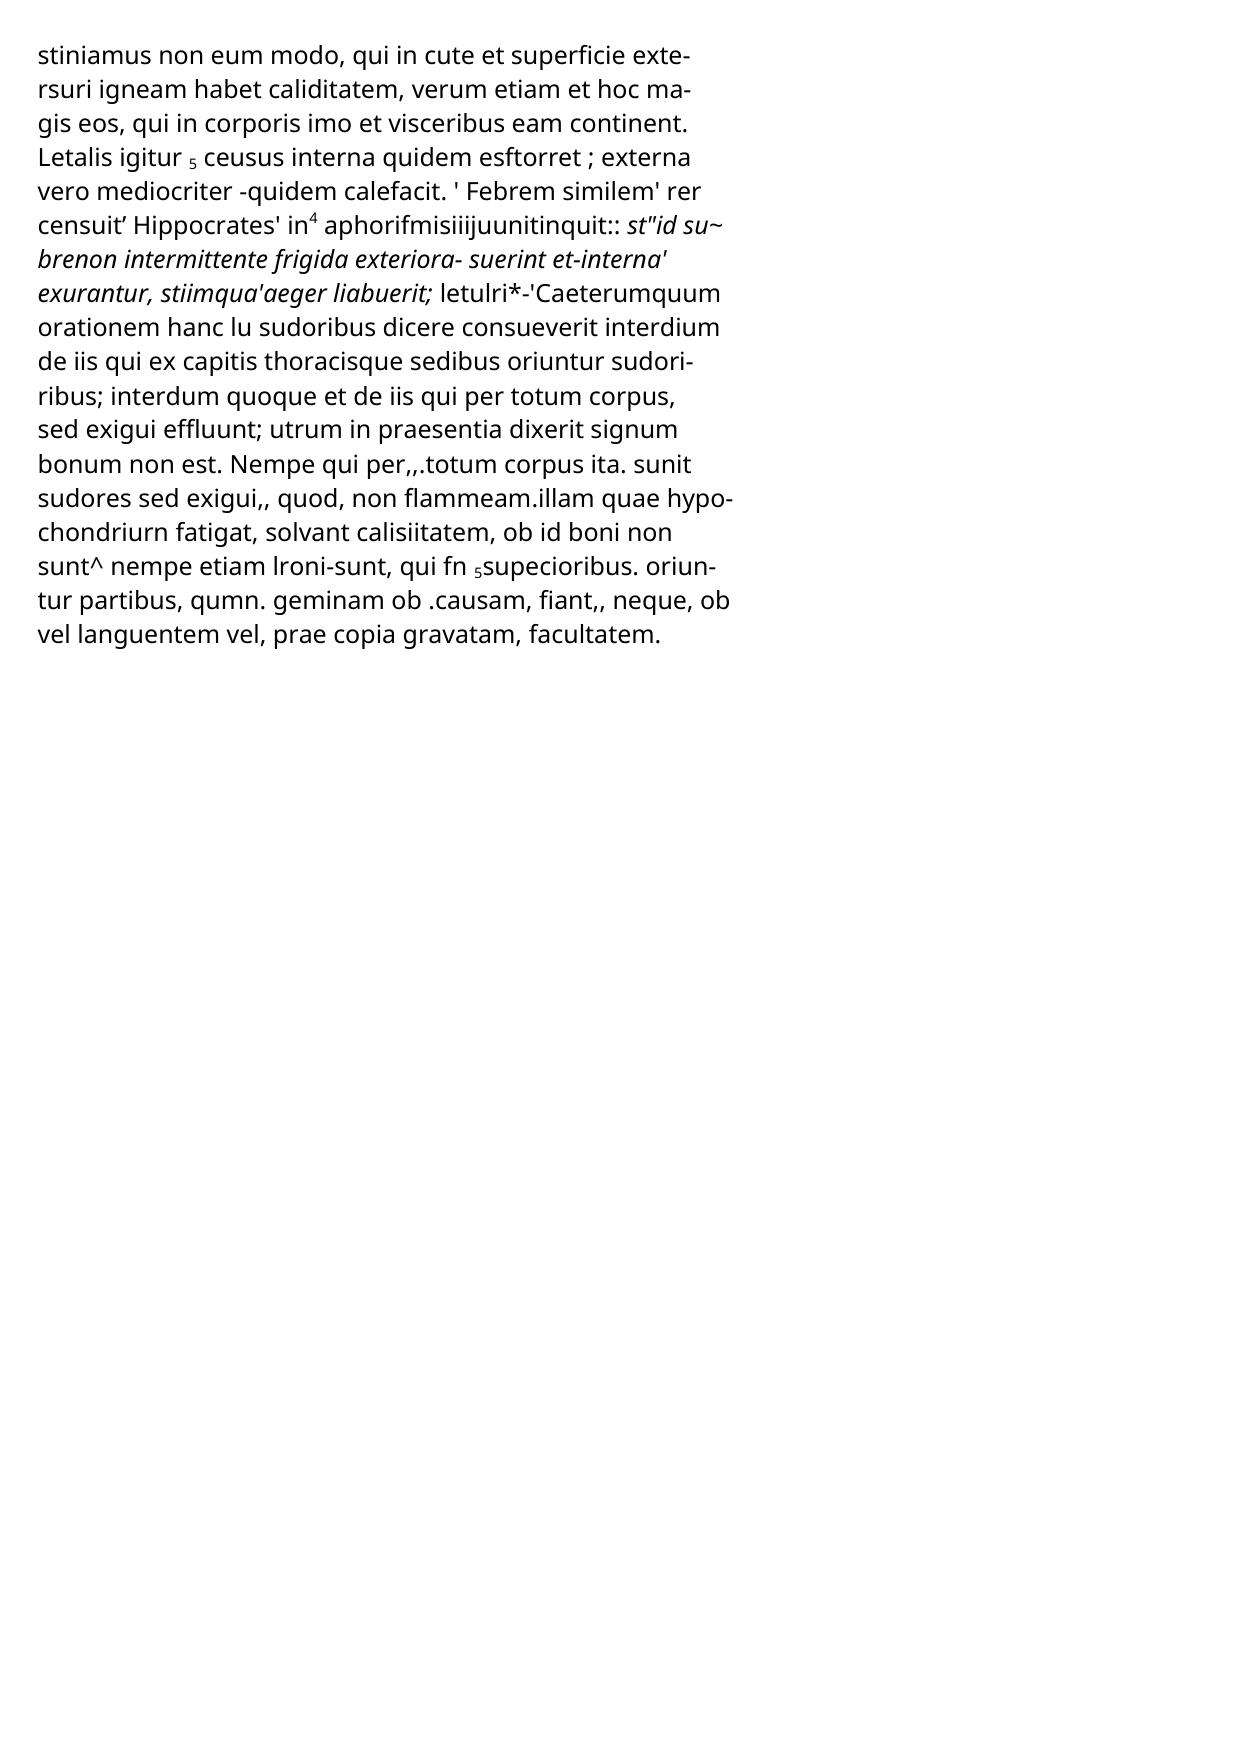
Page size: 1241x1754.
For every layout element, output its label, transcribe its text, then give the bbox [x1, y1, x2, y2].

text stiniamus non eum modo, qui in cute et superficie exte- rsuri igneam habet caliditatem, verum etiam et hoc ma- gis eos, qui in corporis imo et visceribus eam continent. Letalis igitur 5 ceusus interna quidem esftorret ; externa vero mediocriter -quidem calefacit. ' Febrem similem' rer censuit’ Hippocrates' in4 aphorifmisiiijuunitinquit:: st"id su~ brenon intermittente frigida exteriora- suerint et-interna' exurantur, stiimqua'aeger liabuerit; letulri*-'Caeterumquum orationem hanc lu sudoribus dicere consueverit interdium de iis qui ex capitis thoracisque sedibus oriuntur sudori- ribus; interdum quoque et de iis qui per totum corpus, sed exigui effluunt; utrum in praesentia dixerit signum bonum non est. Nempe qui per,,.totum corpus ita. sunit sudores sed exigui,, quod, non flammeam.illam quae hypo- chondriurn fatigat, solvant calisiitatem, ob id boni non sunt^ nempe etiam lroni-sunt, qui fn 5supecioribus. oriun- tur partibus, qumn. geminam ob .causam, fiant,, neque, ob vel languentem vel, prae copia gravatam, facultatem. [37, 37, 1203, 651]
